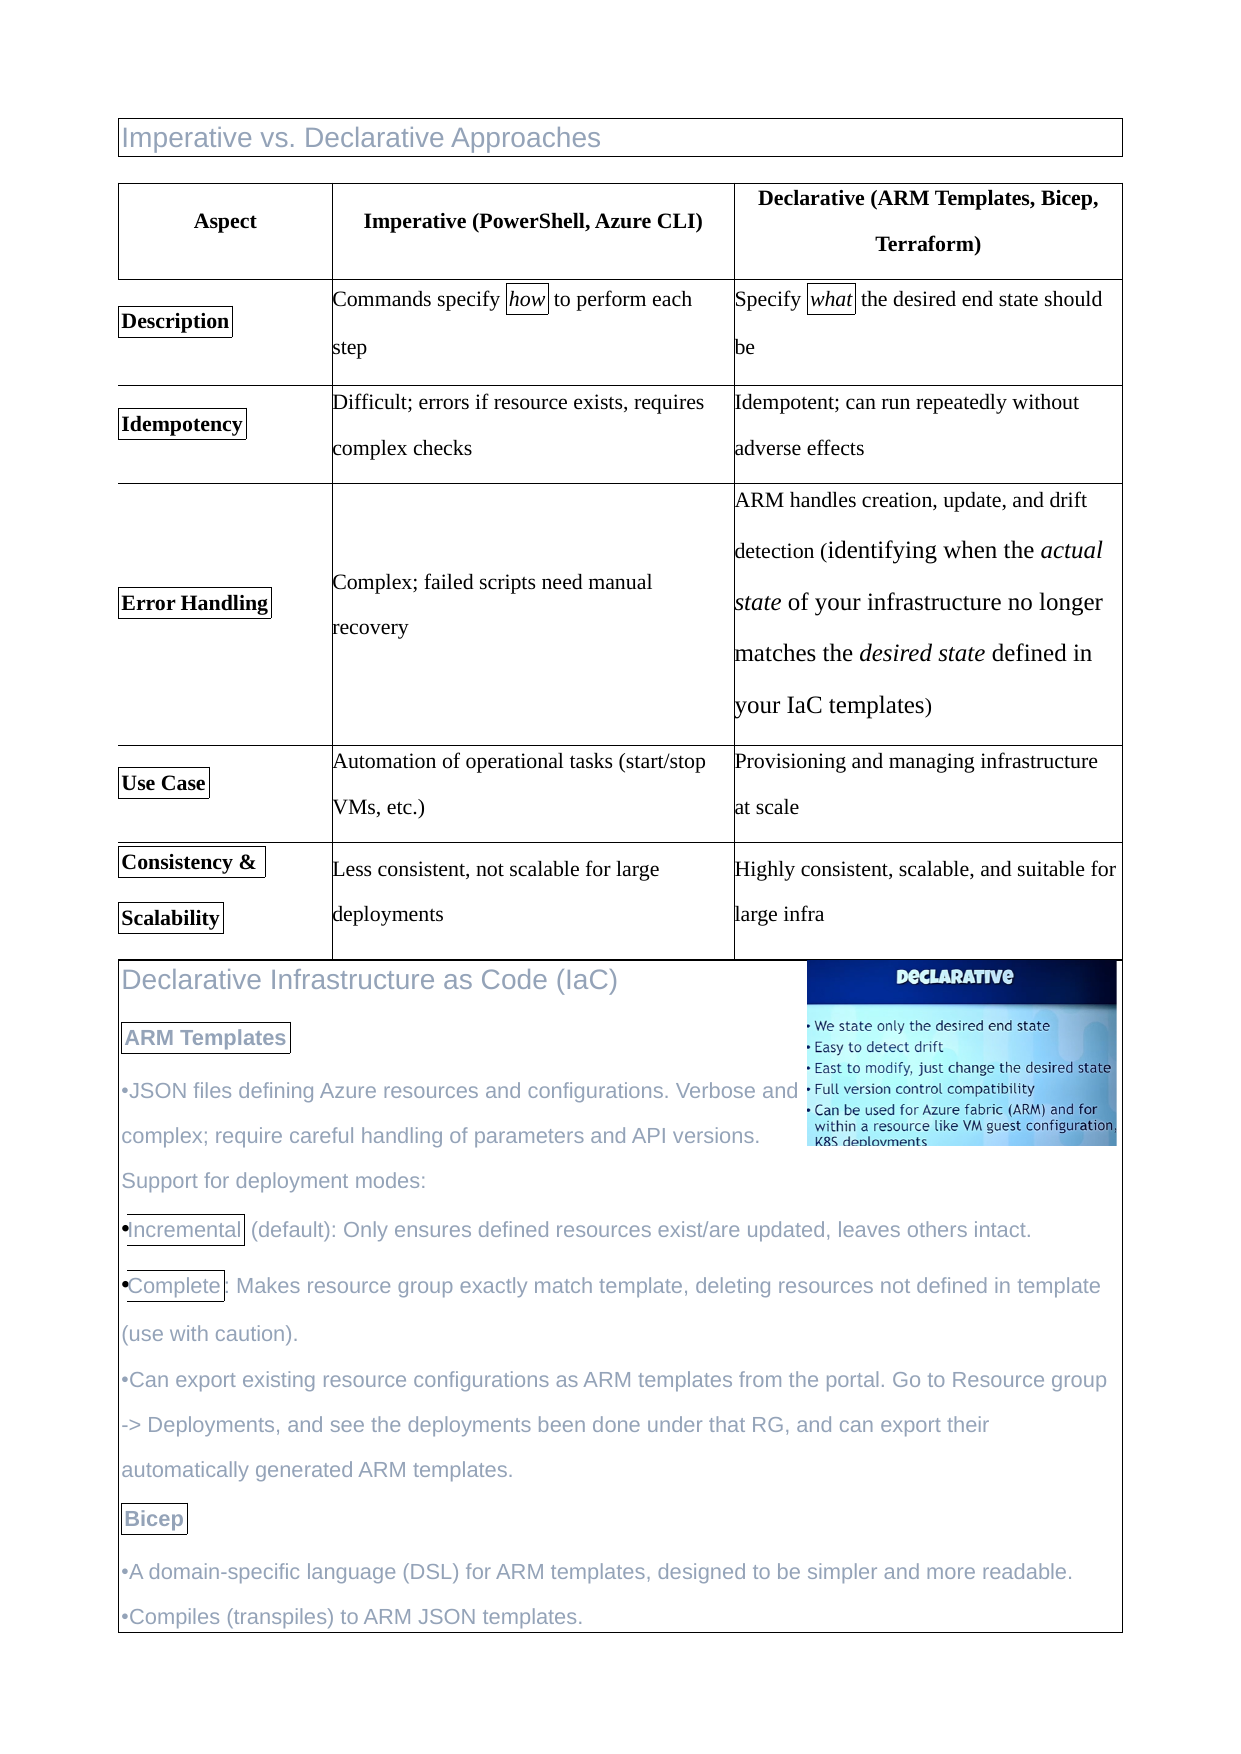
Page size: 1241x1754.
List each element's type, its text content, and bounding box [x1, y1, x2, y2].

subtitle Imperative vs. Declarative Approaches [119, 119, 1122, 156]
table_cell Difficult; errors if resource exists, requires complex checks [333, 386, 734, 483]
picture [807, 960, 1117, 1146]
list ARM Templates [119, 1018, 807, 1053]
list Can export existing resource configurations as ARM templates from the portal. Go to Resource group -> Deployments, and see the deployments been done under that RG, and can export their automatically generated ARM templates. [119, 1364, 1122, 1482]
table_cell ARM handles creation, update, and drift detection (identifying when the actual state of your infrastructure no longer matches the desired state defined in your IaC templates) [735, 484, 1122, 744]
table_cell Idempotency [118, 386, 332, 483]
table_cell Complex; failed scripts need manual recovery [333, 484, 734, 744]
table_header Aspect [119, 184, 332, 279]
table_cell Less consistent, not scalable for large deployments [333, 843, 734, 959]
list A domain-specific language (DSL) for ARM templates, designed to be simpler and more readable. [119, 1556, 1122, 1584]
table_cell Commands specify how to perform each step [333, 280, 734, 385]
subtitle Declarative Infrastructure as Code (IaC) [119, 961, 807, 996]
list Incremental (default): Only ensures defined resources exist/are updated, leaves others intact. [119, 1211, 1122, 1245]
table_cell Use Case [118, 746, 332, 842]
list JSON files defining Azure resources and configurations. Verbose and complex; require careful handling of parameters and API versions. Support for deployment modes: [119, 1075, 1122, 1194]
table_cell Error Handling [118, 484, 332, 744]
table_cell Specify what the desired end state should be [735, 280, 1122, 385]
table_cell Automation of operational tasks (start/stop VMs, etc.) [333, 746, 734, 842]
table_cell Consistency & Scalability [118, 843, 332, 959]
table_cell Description [118, 280, 332, 385]
list Bicep [119, 1499, 1122, 1534]
table_cell Provisioning and managing infrastructure at scale [735, 746, 1122, 842]
table_cell Idempotent; can run repeatedly without adverse effects [735, 386, 1122, 483]
list Complete: Makes resource group exactly match template, deleting resources not defined in template (use with caution). [119, 1267, 1122, 1347]
table_header Declarative (ARM Templates, Bicep, Terraform) [735, 184, 1122, 279]
table_header Imperative (PowerShell, Azure CLI) [333, 184, 734, 279]
list Compiles (transpiles) to ARM JSON templates. [119, 1601, 1122, 1632]
table_cell Highly consistent, scalable, and suitable for large infra [735, 843, 1122, 959]
